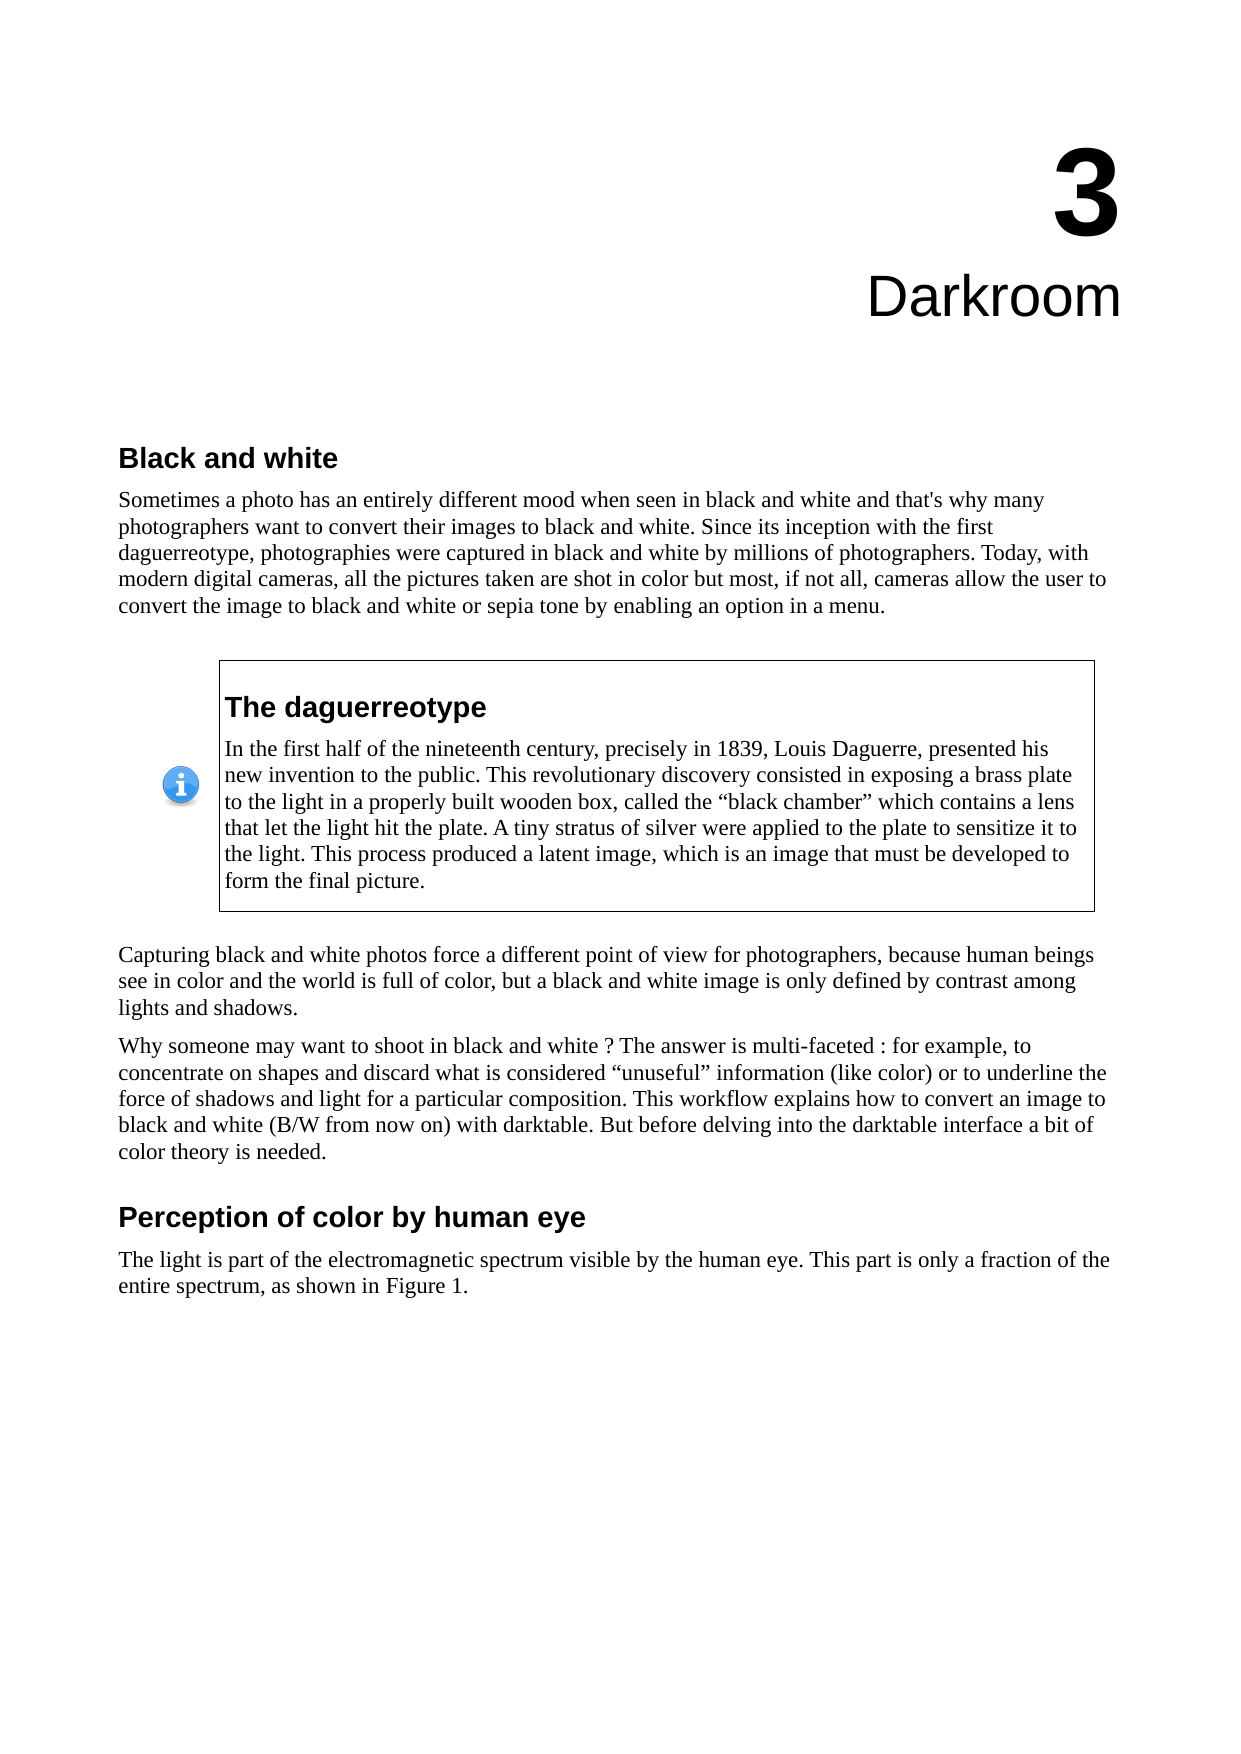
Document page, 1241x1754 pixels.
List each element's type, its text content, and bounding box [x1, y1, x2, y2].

subtitle Perception of color by human eye [118, 1200, 1122, 1234]
subtitle Black and white [118, 441, 1122, 475]
text 3 [118, 118, 1122, 262]
text Capturing black and white photos force a different point of view for photographers, because human beings see in color and the world is full of color, but a black and white image is only defined by contrast among lights and shadows. [118, 941, 1122, 1020]
text The light is part of the electromagnetic spectrum visible by the human eye. This part is only a fraction of the entire spectrum, as shown in Figure 1. [118, 1246, 1122, 1298]
title Darkroom [118, 262, 1122, 329]
text Why someone may want to shoot in black and white ? The answer is multi-faceted : for example, to concentrate on shapes and discard what is considered “unuseful” information (like color) or to underline the force of shadows and light for a particular composition. This workflow explains how to convert an image to black and white (B/W from now on) with darktable. But before delving into the darktable interface a bit of color theory is needed. [118, 1032, 1122, 1164]
text Sometimes a photo has an entirely different mood when seen in black and white and that's why many photographers want to convert their images to black and white. Since its inception with the first daguerreotype, photographies were captured in black and white by millions of photographers. Today, with modern digital cameras, all the pictures taken are shot in color but most, if not all, cameras allow the user to convert the image to black and white or sepia tone by enabling an option in a menu. [118, 486, 1122, 618]
picture [161, 766, 201, 807]
table_header The daguerreotype In the first half of the nineteenth century, precisely in 1839, Louis Daguerre, presented his new invention to the public. This revolutionary discovery consisted in exposing a brass plate to the light in a properly built wooden box, called the “black chamber” which contains a lens that let the light hit the plate. A tiny stratus of silver were applied to the plate to sensitize it to the light. This process produced a latent image, which is an image that must be developed to form the final picture. [220, 661, 1094, 911]
table_header [149, 660, 219, 911]
